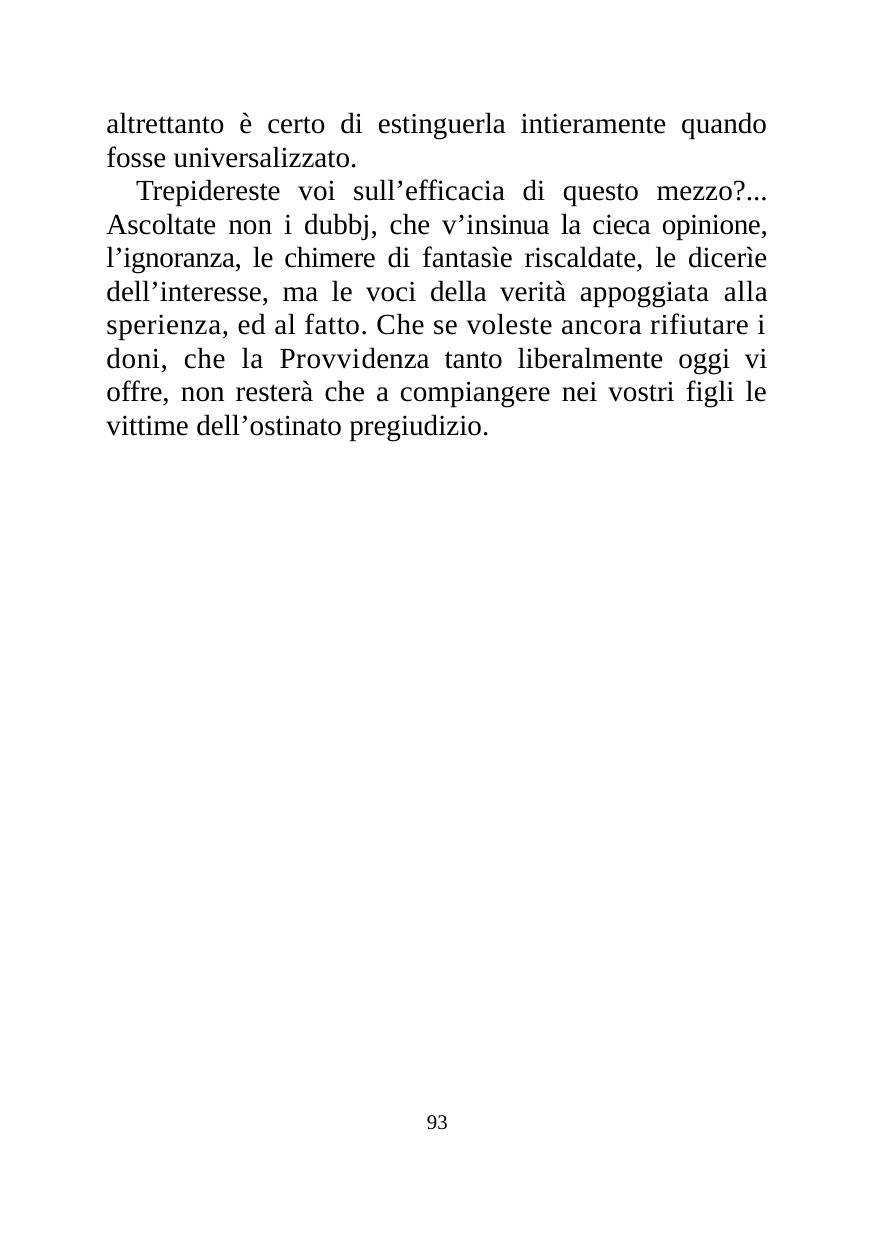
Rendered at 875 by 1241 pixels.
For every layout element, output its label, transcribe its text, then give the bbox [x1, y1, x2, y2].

text altrettanto è certo di estinguerla intieramente quando fosse universalizzato. [106, 106, 768, 173]
text Trepidereste voi sull’efficacia di questo mezzo?... Ascoltate non i dubbj, che v’insinua la cieca opinione, l’ignoranza, le chimere di fantasìe riscaldate, le dicerìe dell’interesse, ma le voci della verità appoggiata alla sperienza, ed al fatto. Che se voleste ancora rifiutare i doni, che la Provvidenza tanto liberalmente oggi vi offre, non resterà che a compiangere nei vostri figli le vittime dell’ostinato pregiudizio. [106, 173, 768, 442]
